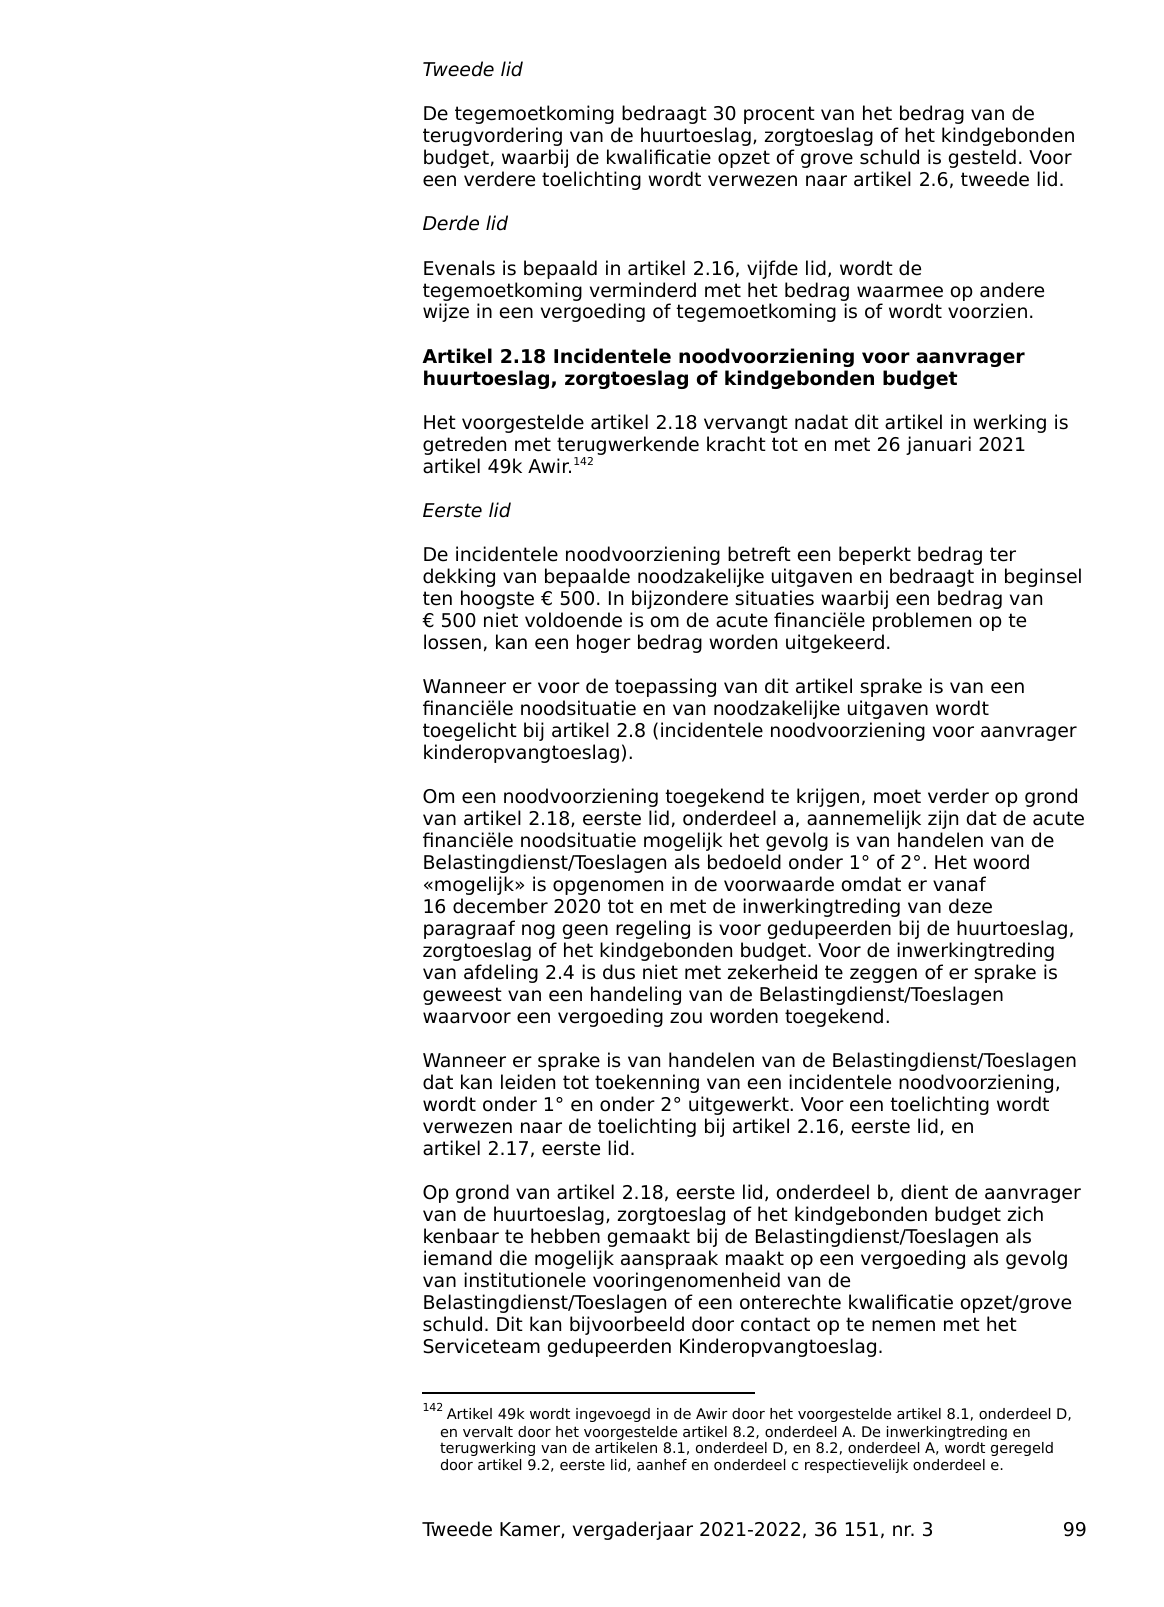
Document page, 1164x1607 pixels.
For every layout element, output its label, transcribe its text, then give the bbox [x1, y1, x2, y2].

subtitle Derde lid [422, 213, 1087, 235]
text Evenals is bepaald in artikel 2.16, vijfde lid, wordt de tegemoetkoming verminderd met het bedrag waarmee op andere wijze in een vergoeding of tegemoetkoming is of wordt voorzien. [422, 257, 1087, 323]
text Op grond van artikel 2.18, eerste lid, onderdeel b, dient de aanvrager van de huurtoeslag, zorgtoeslag of het kindgebonden budget zich kenbaar te hebben gemaakt bij de Belastingdienst/Toeslagen als iemand die mogelijk aanspraak maakt op een vergoeding als gevolg van institutionele vooringenomenheid van de Belastingdienst/Toeslagen of een onterechte kwalificatie opzet/grove schuld. Dit kan bijvoorbeeld door contact op te nemen met het Serviceteam gedupeerden Kinderopvangtoeslag. [422, 1182, 1087, 1358]
text Wanneer er sprake is van handelen van de Belastingdienst/Toeslagen dat kan leiden tot toekenning van een incidentele noodvoorziening, wordt onder 1° en onder 2° uitgewerkt. Voor een toelichting wordt verwezen naar de toelichting bij artikel 2.16, eerste lid, en artikel 2.17, eerste lid. [422, 1050, 1087, 1160]
subtitle Tweede lid [422, 59, 1087, 81]
text Het voorgestelde artikel 2.18 vervangt nadat dit artikel in werking is getreden met terugwerkende kracht tot en met 26 januari 2021 artikel 49k Awir. [422, 412, 1087, 478]
subtitle Artikel 2.18 Incidentele noodvoorziening voor aanvrager huurtoeslag, zorgtoeslag of kindgebonden budget [422, 346, 1087, 389]
subtitle Eerste lid [422, 500, 1087, 522]
text De tegemoetkoming bedraagt 30 procent van het bedrag van de terugvordering van de huurtoeslag, zorgtoeslag of het kindgebonden budget, waarbij de kwalificatie opzet of grove schuld is gesteld. Voor een verdere toelichting wordt verwezen naar artikel 2.6, tweede lid. [422, 103, 1087, 191]
text Wanneer er voor de toepassing van dit artikel sprake is van een financiële noodsituatie en van noodzakelijke uitgaven wordt toegelicht bij artikel 2.8 (incidentele noodvoorziening voor aanvrager kinderopvangtoeslag). [422, 676, 1087, 764]
text De incidentele noodvoorziening betreft een beperkt bedrag ter dekking van bepaalde noodzakelijke uitgaven en bedraagt in beginsel ten hoogste € 500. In bijzondere situaties waarbij een bedrag van € 500 niet voldoende is om de acute financiële problemen op te lossen, kan een hoger bedrag worden uitgekeerd. [422, 544, 1087, 654]
text Artikel 49k wordt ingevoegd in de Awir door het voorgestelde artikel 8.1, onderdeel D, en vervalt door het voorgestelde artikel 8.2, onderdeel A. De inwerkingtreding en terugwerking van de artikelen 8.1, onderdeel D, en 8.2, onderdeel A, wordt geregeld door artikel 9.2, eerste lid, aanhef en onderdeel c respectievelijk onderdeel e. [422, 1402, 1087, 1474]
text Om een noodvoorziening toegekend te krijgen, moet verder op grond van artikel 2.18, eerste lid, onderdeel a, aannemelijk zijn dat de acute financiële noodsituatie mogelijk het gevolg is van handelen van de Belastingdienst/Toeslagen als bedoeld onder 1° of 2°. Het woord «mogelijk» is opgenomen in de voorwaarde omdat er vanaf 16 december 2020 tot en met de inwerkingtreding van deze paragraaf nog geen regeling is voor gedupeerden bij de huurtoeslag, zorgtoeslag of het kindgebonden budget. Voor de inwerkingtreding van afdeling 2.4 is dus niet met zekerheid te zeggen of er sprake is geweest van een handeling van de Belastingdienst/Toeslagen waarvoor een vergoeding zou worden toegekend. [422, 786, 1087, 1028]
